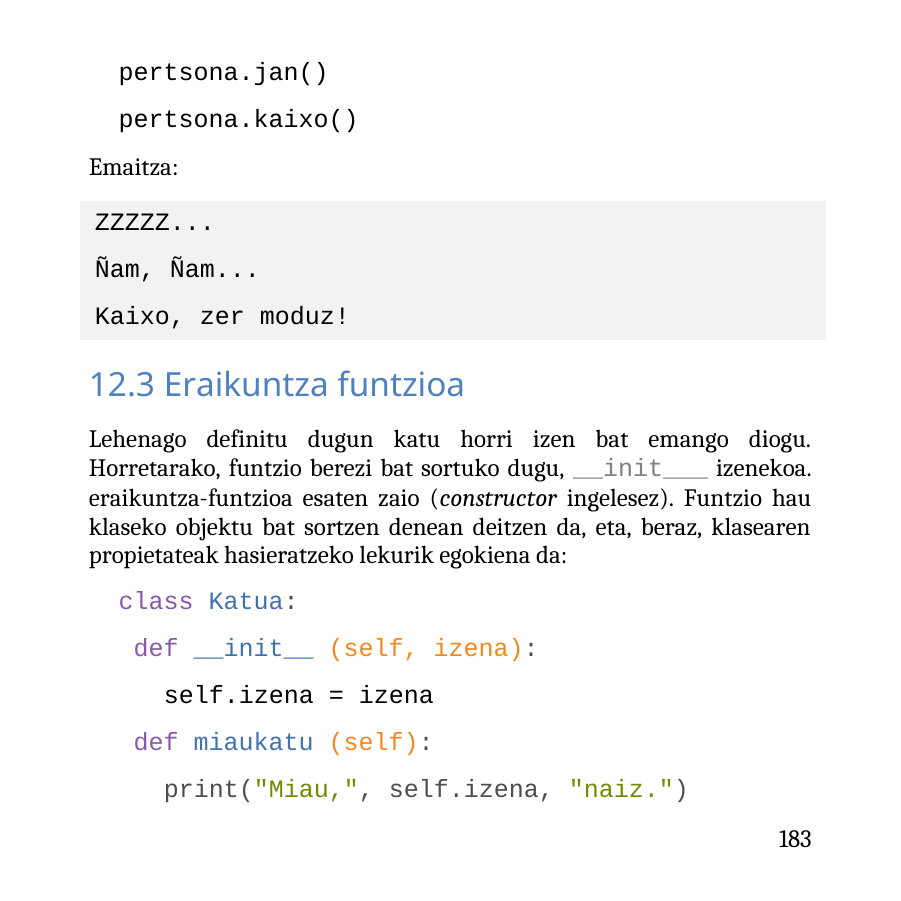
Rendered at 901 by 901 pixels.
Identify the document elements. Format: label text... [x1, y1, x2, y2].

text pertsona.jan() [118, 59, 811, 87]
text def __init__ (self, izena): [118, 636, 811, 664]
text Emaitza: [89, 153, 811, 182]
text print("Miau,", self.izena, "naiz.") [118, 777, 811, 805]
text def miaukatu (self): [118, 730, 811, 758]
text self.izena = izena [118, 683, 811, 711]
text class Katua: [118, 589, 811, 617]
text Lehenago definitu dugun katu horri izen bat emango diogu. Horretarako, funtzio berezi bat sortuko dugu, __init___ izenekoa. eraikuntza-funtzioa esaten zaio (constructor ingelesez). Funtzio hau klaseko objektu bat sortzen denean deitzen da, eta, beraz, klasearen propietateak hasieratzeko lekurik egokiena da: [89, 425, 811, 570]
text ZZZZZ... [86, 207, 820, 237]
subtitle Eraikuntza funtzioa [89, 361, 811, 406]
text pertsona.kaixo() [118, 106, 811, 134]
text Ñam, Ñam... [86, 248, 820, 284]
text Kaixo, zer moduz! [86, 295, 820, 334]
